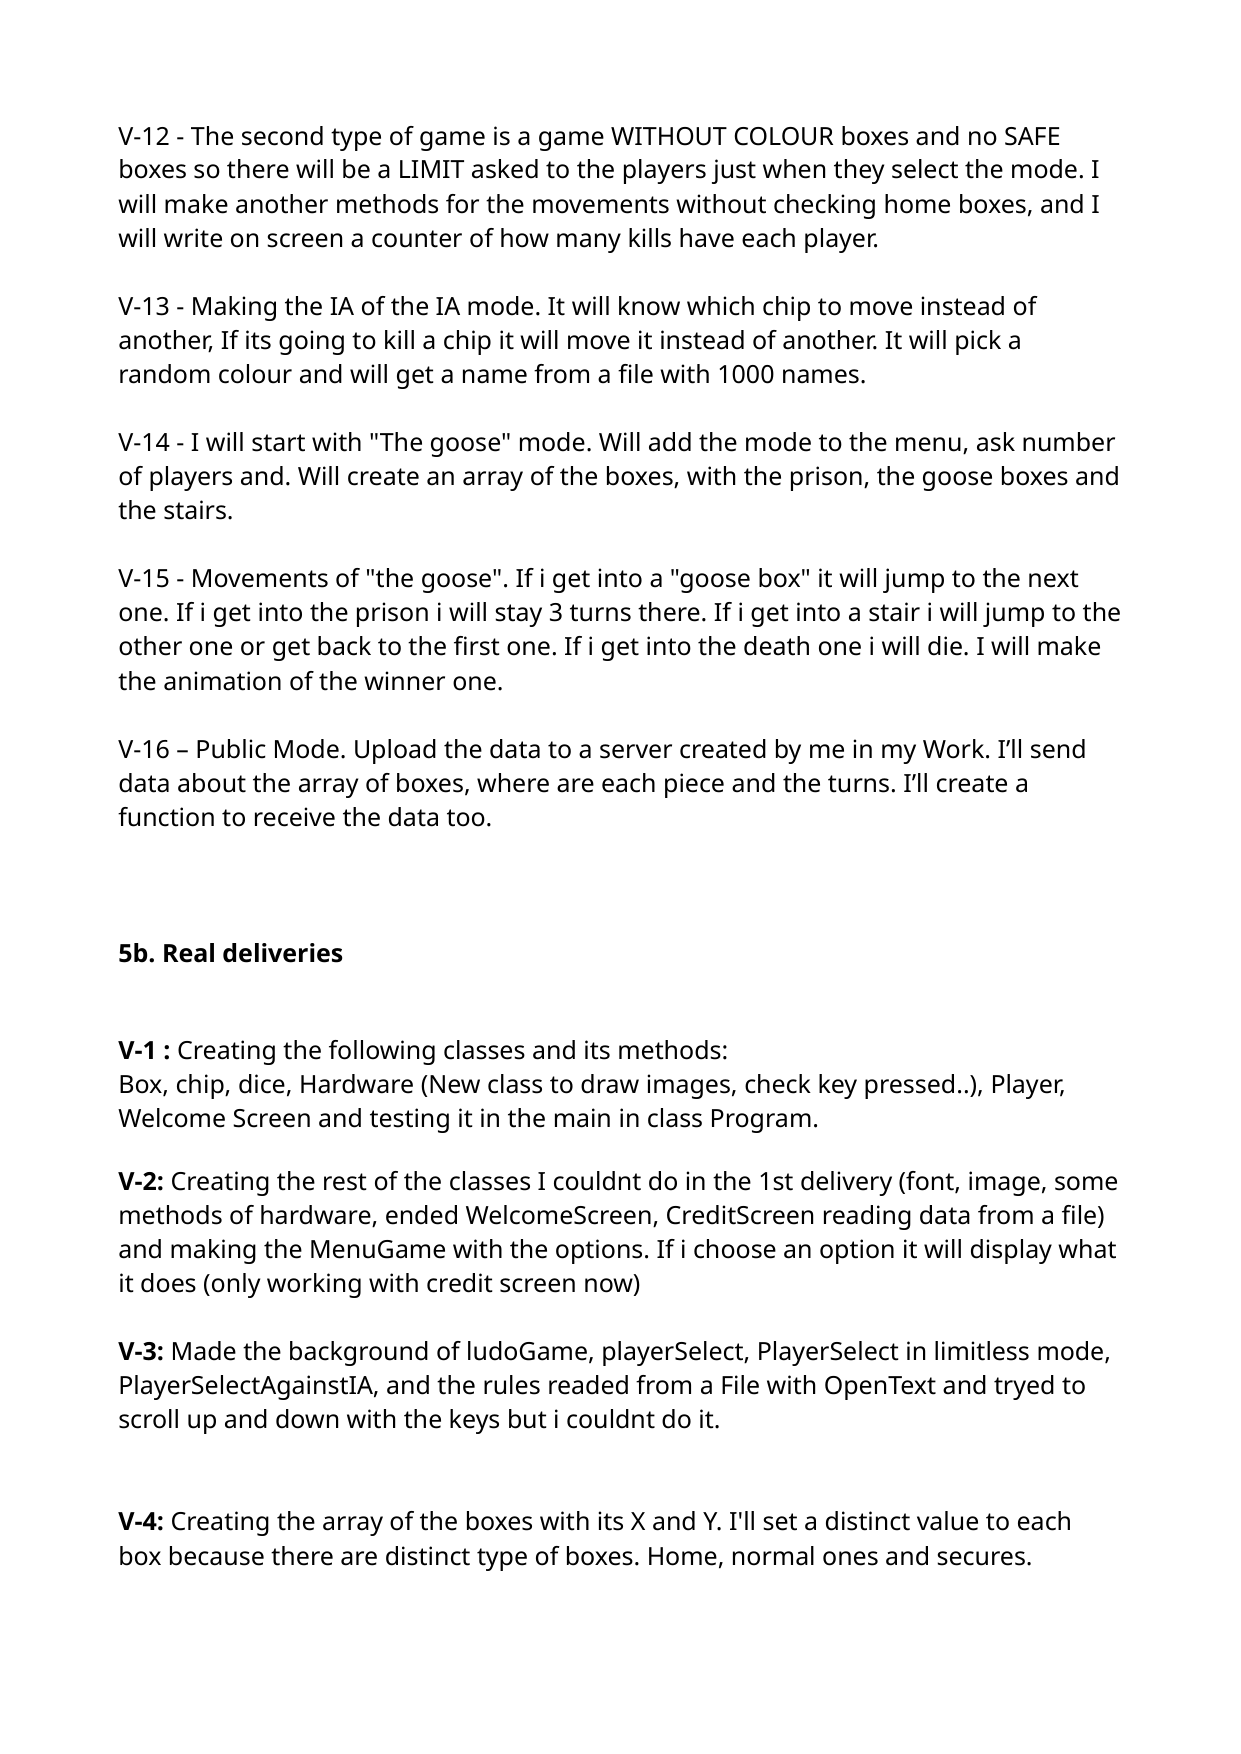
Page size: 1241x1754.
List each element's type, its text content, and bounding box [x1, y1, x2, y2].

text V-13 - Making the IA of the IA mode. It will know which chip to move instead of another, If its going to kill a chip it will move it instead of another. It will pick a random colour and will get a name from a file with 1000 names. [118, 288, 1122, 391]
text V-3: Made the background of ludoGame, playerSelect, PlayerSelect in limitless mode, PlayerSelectAgainstIA, and the rules readed from a File with OpenText and tryed to scroll up and down with the keys but i couldnt do it. [118, 1334, 1122, 1436]
text V-4: Creating the array of the boxes with its X and Y. I'll set a distinct value to each box because there are distinct type of boxes. Home, normal ones and secures. [118, 1504, 1122, 1572]
text V-12 - The second type of game is a game WITHOUT COLOUR boxes and no SAFE boxes so there will be a LIMIT asked to the players just when they select the mode. I will make another methods for the movements without checking home boxes, and I will write on screen a counter of how many kills have each player. [118, 118, 1122, 254]
text V-1 : Creating the following classes and its methods: [118, 1032, 1122, 1067]
text V-15 - Movements of "the goose". If i get into a "goose box" it will jump to the next one. If i get into the prison i will stay 3 turns there. If i get into a stair i will jump to the other one or get back to the first one. If i get into the death one i will die. I will make the animation of the winner one. [118, 561, 1122, 697]
text V-14 - I will start with "The goose" mode. Will add the mode to the menu, ask number of players and. Will create an array of the boxes, with the prison, the goose boxes and the stairs. [118, 425, 1122, 527]
text Box, chip, dice, Hardware (New class to draw images, check key pressed..), Player, Welcome Screen and testing it in the main in class Program. [118, 1067, 1122, 1135]
text 5b. Real deliveries [118, 936, 1122, 970]
text V-16 – Public Mode. Upload the data to a server created by me in my Work. I’ll send data about the array of boxes, where are each piece and the turns. I’ll create a function to receive the data too. [118, 731, 1122, 833]
text V-2: Creating the rest of the classes I couldnt do in the 1st delivery (font, image, some methods of hardware, ended WelcomeScreen, CreditScreen reading data from a file) and making the MenuGame with the options. If i choose an option it will display what it does (only working with credit screen now) [118, 1163, 1122, 1300]
